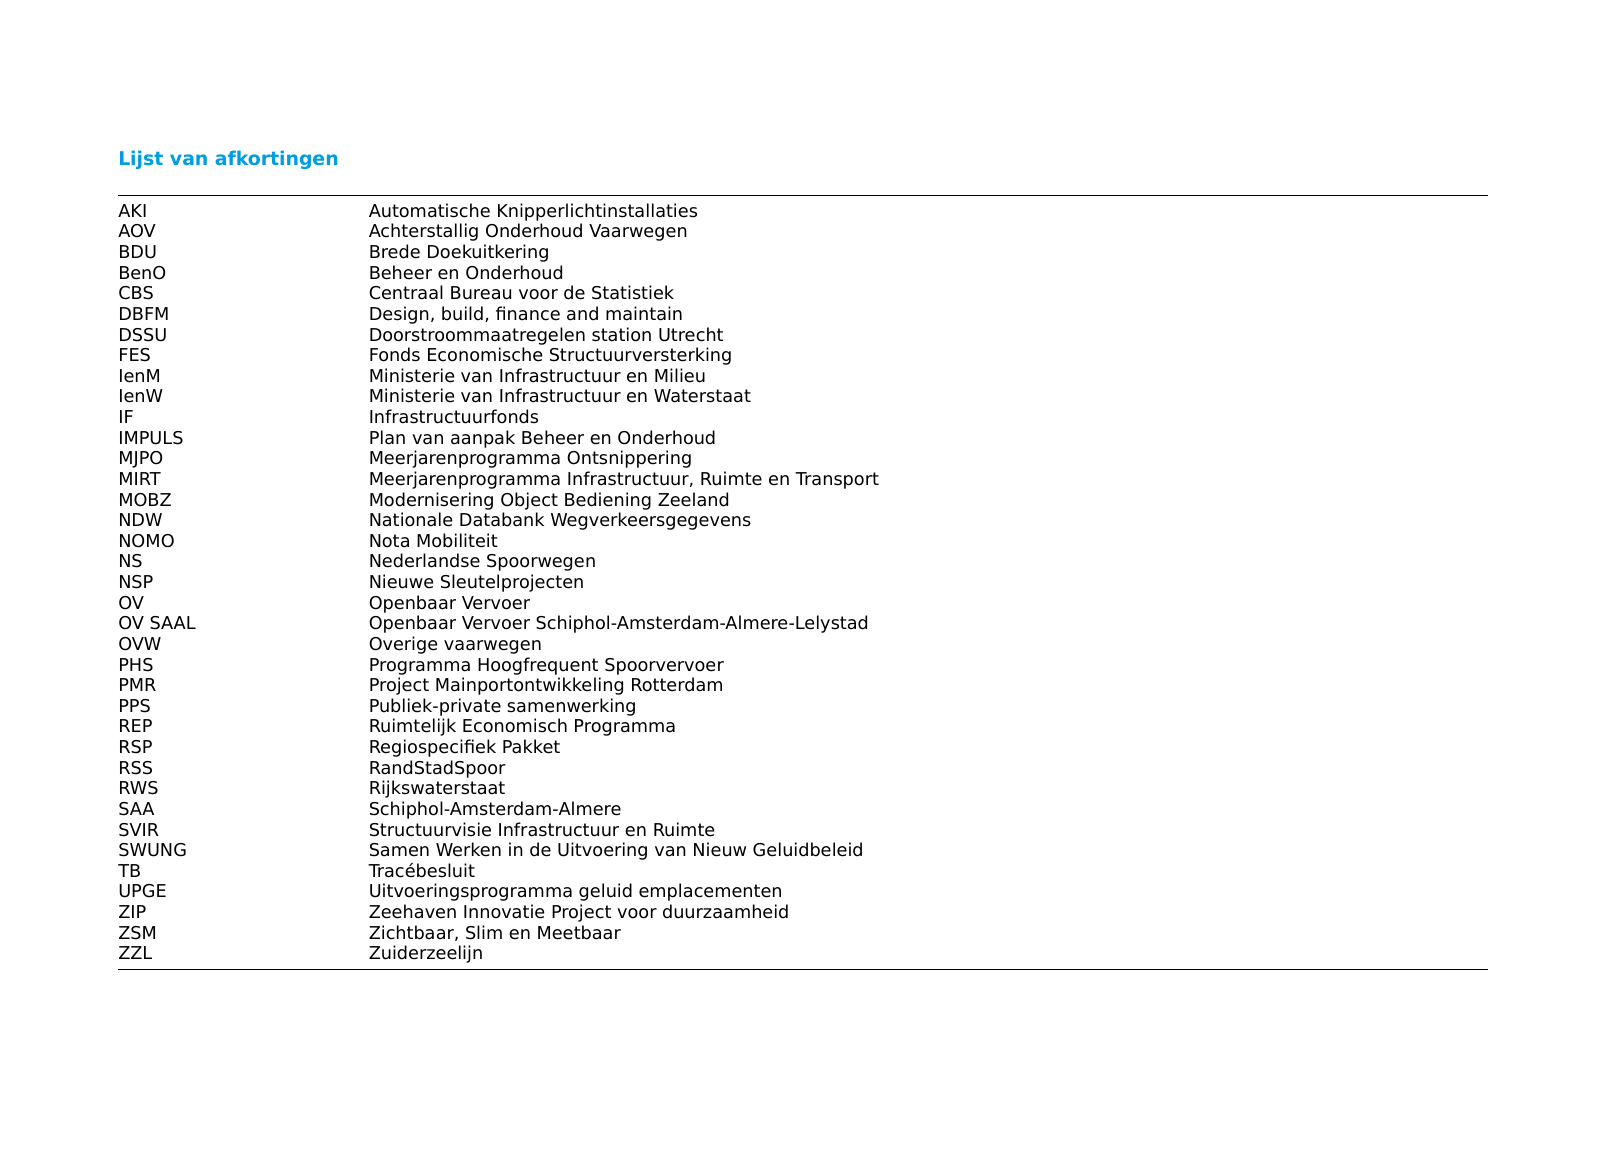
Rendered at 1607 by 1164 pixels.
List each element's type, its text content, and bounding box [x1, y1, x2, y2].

table_cell OV [118, 593, 362, 613]
table_cell SWUNG [118, 840, 362, 861]
table_cell Centraal Bureau voor de Statistiek [363, 283, 1488, 304]
table_cell DBFM [118, 304, 362, 324]
table_cell Brede Doekuitkering [363, 242, 1488, 263]
table_cell Infrastructuurfonds [363, 407, 1488, 428]
table_cell PHS [118, 655, 362, 675]
table_cell IF [118, 407, 362, 428]
table_cell Achterstallig Onderhoud Vaarwegen [363, 221, 1488, 242]
table_cell PPS [118, 696, 362, 716]
table_cell SVIR [118, 820, 362, 840]
table_cell Nederlandse Spoorwegen [363, 551, 1488, 572]
table_cell Ministerie van Infrastructuur en Waterstaat [363, 386, 1488, 407]
table_cell Publiek-private samenwerking [363, 696, 1488, 716]
table_cell NDW [118, 510, 362, 531]
table_cell Zeehaven Innovatie Project voor duurzaamheid [363, 902, 1488, 923]
table_cell NOMO [118, 531, 362, 551]
table_cell RSP [118, 737, 362, 758]
table_cell Openbaar Vervoer Schiphol-Amsterdam-Almere-Lelystad [363, 613, 1488, 634]
table_cell Samen Werken in de Uitvoering van Nieuw Geluidbeleid [363, 840, 1488, 861]
table_cell Openbaar Vervoer [363, 593, 1488, 613]
table_cell UPGE [118, 881, 362, 902]
table_cell NS [118, 551, 362, 572]
table_cell TB [118, 861, 362, 881]
table_cell Uitvoeringsprogramma geluid emplacementen [363, 881, 1488, 902]
table_cell CBS [118, 283, 362, 304]
table_cell MOBZ [118, 490, 362, 510]
table_cell IMPULS [118, 428, 362, 448]
table_cell Doorstroommaatregelen station Utrecht [363, 325, 1488, 345]
table_cell Structuurvisie Infrastructuur en Ruimte [363, 820, 1488, 840]
table_cell Ruimtelijk Economisch Programma [363, 716, 1488, 737]
table_cell Zichtbaar, Slim en Meetbaar [363, 923, 1488, 943]
subtitle Lijst van afkortingen [118, 148, 1488, 170]
table_cell Plan van aanpak Beheer en Onderhoud [363, 428, 1488, 448]
table_cell RSS [118, 758, 362, 778]
table_cell BDU [118, 242, 362, 263]
table_cell OVW [118, 634, 362, 654]
table_cell SAA [118, 799, 362, 819]
table_cell Ministerie van Infrastructuur en Milieu [363, 366, 1488, 386]
table_cell MJPO [118, 448, 362, 469]
table_cell OV SAAL [118, 613, 362, 634]
table_cell Modernisering Object Bediening Zeeland [363, 490, 1488, 510]
table_cell Project Mainportontwikkeling Rotterdam [363, 675, 1488, 696]
table_cell BenO [118, 263, 362, 283]
table_cell Meerjarenprogramma Ontsnippering [363, 448, 1488, 469]
table_cell Nationale Databank Wegverkeersgegevens [363, 510, 1488, 531]
table_cell Regiospecifiek Pakket [363, 737, 1488, 758]
table_header Automatische Knipperlichtinstallaties [363, 196, 1488, 221]
table_cell Meerjarenprogramma Infrastructuur, Ruimte en Transport [363, 469, 1488, 489]
table_cell Programma Hoogfrequent Spoorvervoer [363, 655, 1488, 675]
table_cell ZZL [118, 943, 362, 969]
table_cell RWS [118, 778, 362, 799]
table_cell RandStadSpoor [363, 758, 1488, 778]
table_cell IenM [118, 366, 362, 386]
table_cell AOV [118, 221, 362, 242]
table_cell Rijkswaterstaat [363, 778, 1488, 799]
table_cell NSP [118, 572, 362, 593]
table_header AKI [118, 196, 362, 221]
table_cell Tracébesluit [363, 861, 1488, 881]
table_cell Nota Mobiliteit [363, 531, 1488, 551]
table_cell Schiphol-Amsterdam-Almere [363, 799, 1488, 819]
table_cell IenW [118, 386, 362, 407]
table_cell Fonds Economische Structuurversterking [363, 345, 1488, 366]
table_cell DSSU [118, 325, 362, 345]
table_cell ZSM [118, 923, 362, 943]
table_cell MIRT [118, 469, 362, 489]
table_cell Zuiderzeelijn [363, 943, 1488, 969]
table_cell ZIP [118, 902, 362, 923]
table_cell FES [118, 345, 362, 366]
table_cell Overige vaarwegen [363, 634, 1488, 654]
table_cell Nieuwe Sleutelprojecten [363, 572, 1488, 593]
table_cell Beheer en Onderhoud [363, 263, 1488, 283]
table_cell Design, build, finance and maintain [363, 304, 1488, 324]
table_cell REP [118, 716, 362, 737]
table_cell PMR [118, 675, 362, 696]
